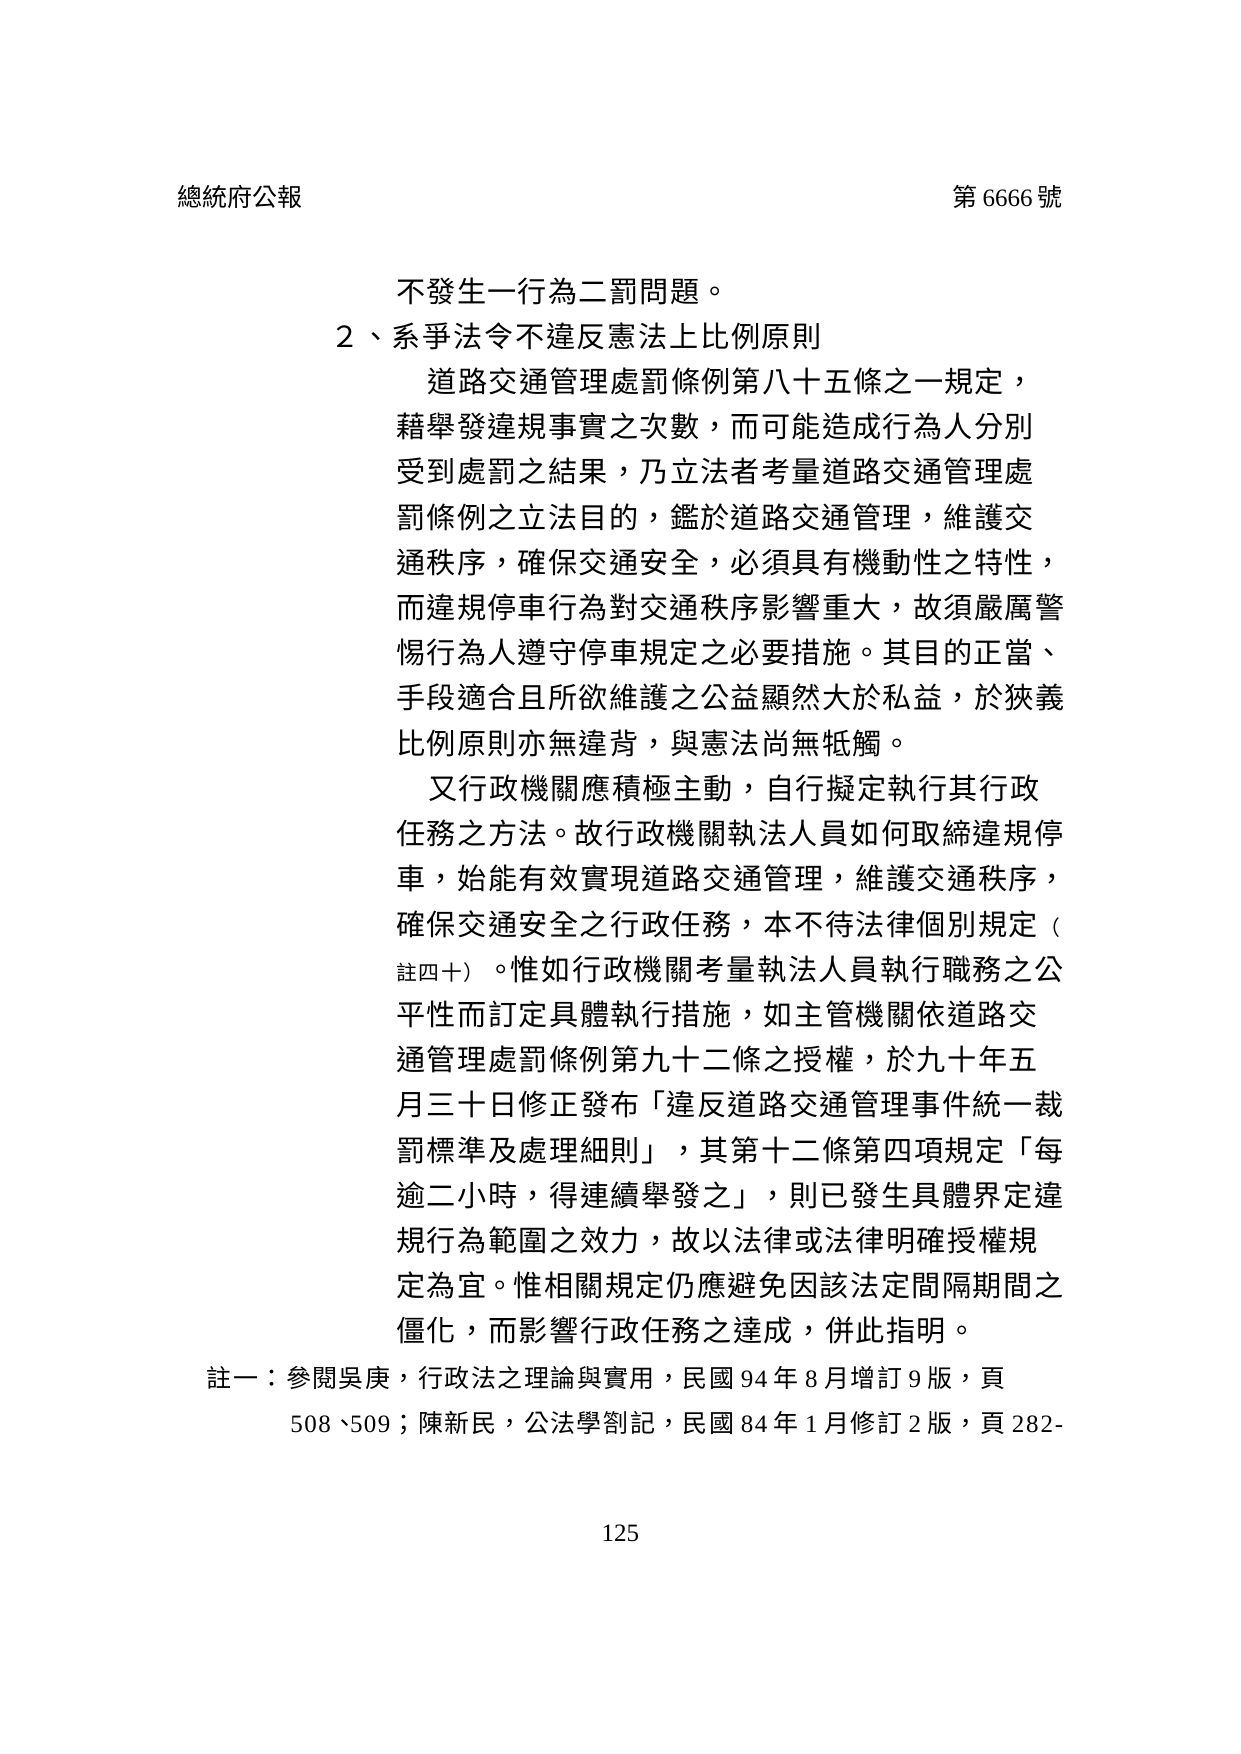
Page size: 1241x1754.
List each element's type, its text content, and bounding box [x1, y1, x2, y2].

text 道路交通管理處罰條例第八十五條之一規定，藉舉發違規事實之次數，而可能造成行為人分別受到處罰之結果，乃立法者考量道路交通管理處罰條例之立法目的，鑑於道路交通管理，維護交通秩序，確保交通安全，必須具有機動性之特性，而違規停車行為對交通秩序影響重大，故須嚴厲警惕行為人遵守停車規定之必要措施。其目的正當、手段適合且所欲維護之公益顯然大於私益，於狹義比例原則亦無違背，與憲法尚無牴觸。 [396, 356, 1063, 763]
text 不發生一行為二罰問題。 [396, 266, 1063, 311]
text 註一：參閱吳庚，行政法之理論與實用，民國94年8月增訂9版，頁508、509；陳新民，公法學劄記，民國84年1月修訂2版，頁282- [206, 1351, 1063, 1441]
text ２、系爭法令不違反憲法上比例原則 [177, 311, 1063, 356]
text 又行政機關應積極主動，自行擬定執行其行政任務之方法。故行政機關執法人員如何取締違規停車，始能有效實現道路交通管理，維護交通秩序，確保交通安全之行政任務，本不待法律個別規定（註四十）。惟如行政機關考量執法人員執行職務之公平性而訂定具體執行措施，如主管機關依道路交通管理處罰條例第九十二條之授權，於九十年五月三十日修正發布「違反道路交通管理事件統一裁罰標準及處理細則」，其第十二條第四項規定「每逾二小時，得連續舉發之」，則已發生具體界定違規行為範圍之效力，故以法律或法律明確授權規定為宜。惟相關規定仍應避免因該法定間隔期間之僵化，而影響行政任務之達成，併此指明。 [396, 763, 1063, 1351]
